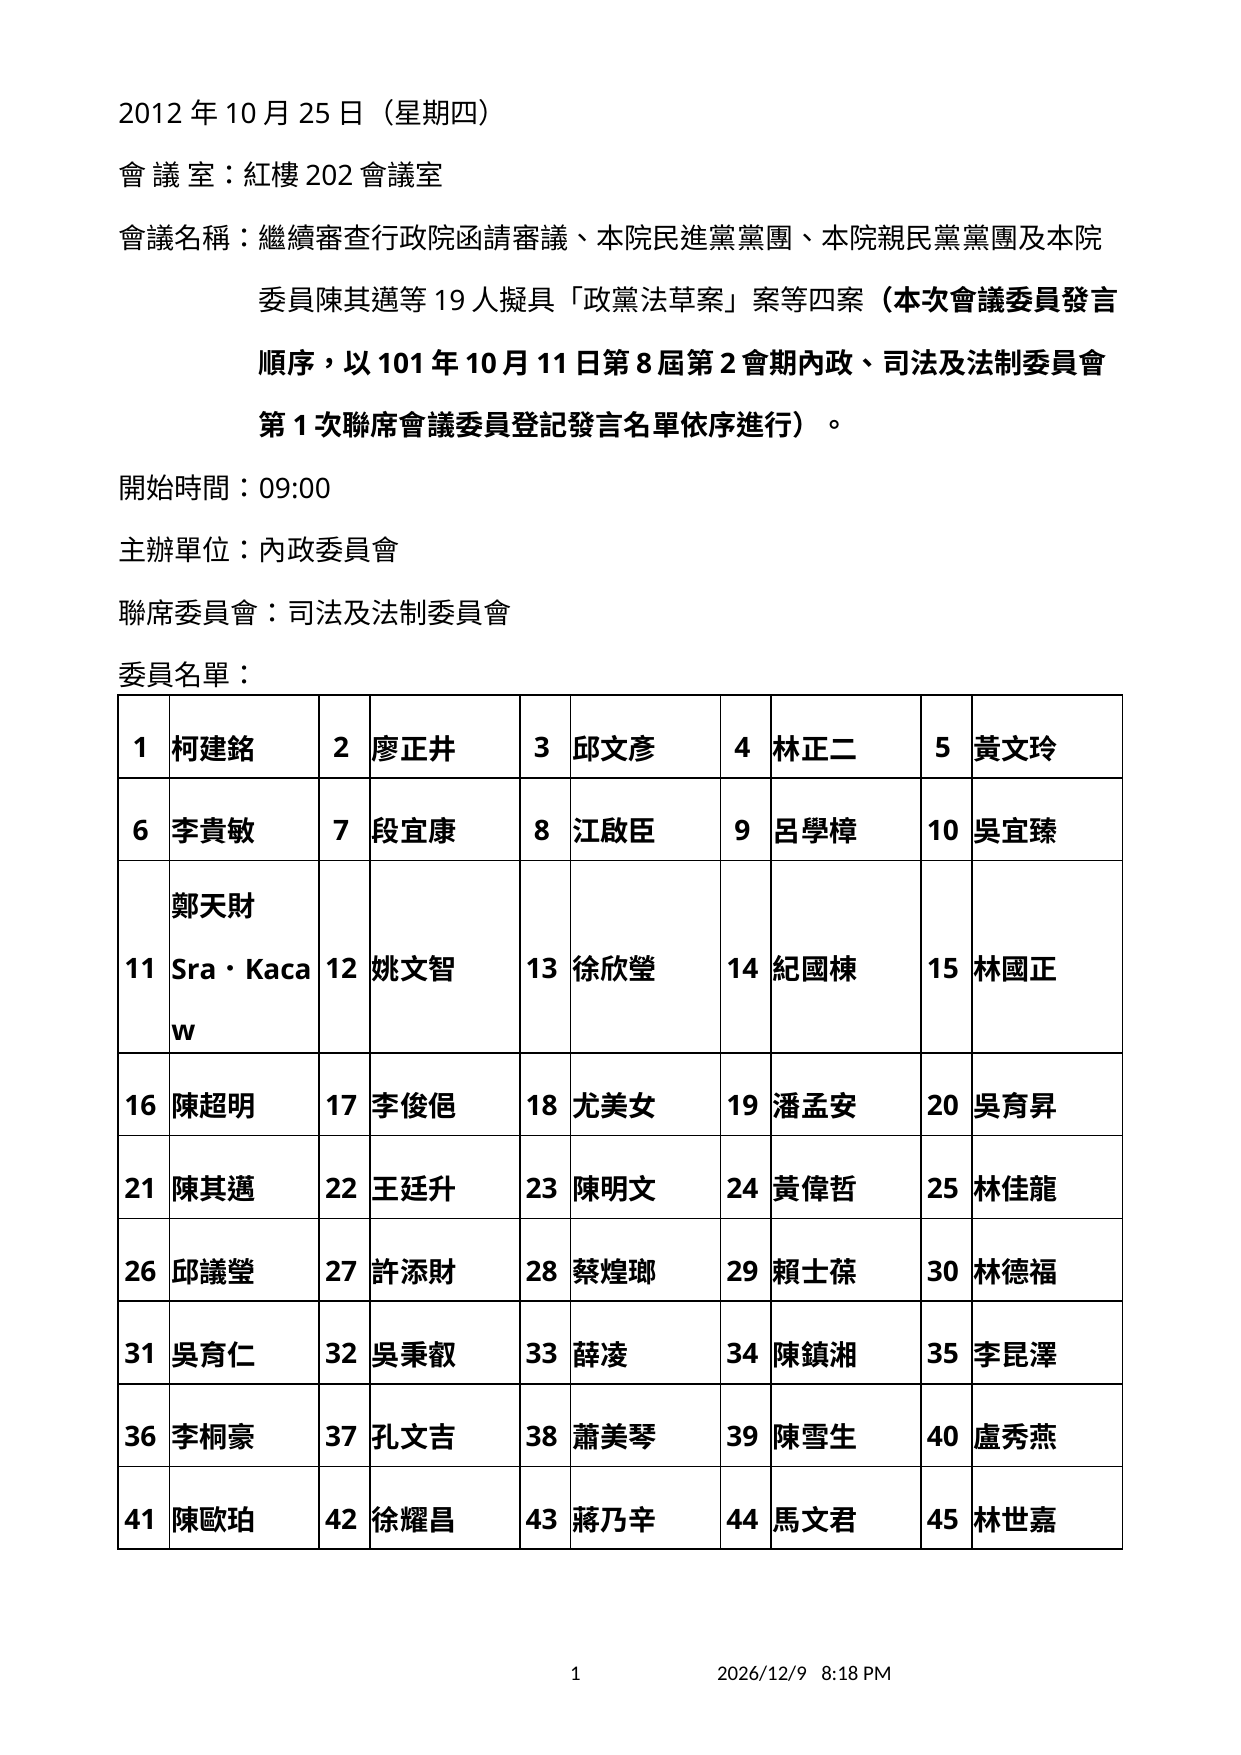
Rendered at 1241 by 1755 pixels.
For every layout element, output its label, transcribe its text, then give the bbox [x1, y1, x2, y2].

table_cell 江啟臣 [571, 779, 720, 860]
table_cell 吳育昇 [973, 1054, 1122, 1135]
table_cell 23 [521, 1136, 570, 1217]
table_cell 24 [721, 1136, 770, 1217]
table_cell 8 [521, 779, 570, 860]
table_cell 43 [521, 1467, 570, 1548]
table_cell 42 [320, 1467, 369, 1548]
table_cell 26 [119, 1219, 169, 1300]
table_cell 賴士葆 [772, 1219, 920, 1300]
table_cell 7 [320, 779, 369, 860]
table_cell 21 [119, 1136, 169, 1217]
table_cell 李桐豪 [170, 1385, 318, 1466]
table_cell 陳明文 [571, 1136, 720, 1217]
table_cell 吳秉叡 [371, 1302, 519, 1383]
table_cell 25 [922, 1136, 971, 1217]
table_cell 尤美女 [571, 1054, 720, 1135]
table_cell 陳雪生 [772, 1385, 920, 1466]
text 聯席委員會：司法及法制委員會 [118, 569, 1122, 632]
table_cell 吳育仁 [170, 1302, 318, 1383]
table_cell 37 [320, 1385, 369, 1466]
table_cell 鄭天財Sra．Kacaw [170, 861, 318, 1052]
table_cell 17 [320, 1054, 369, 1135]
table_cell 9 [721, 779, 770, 860]
table_cell 孔文吉 [371, 1385, 519, 1466]
table_cell 陳鎮湘 [772, 1302, 920, 1383]
text 2012 年 10 月 25 日（星期四） [118, 69, 1122, 132]
table_cell 15 [922, 861, 971, 1052]
table_header 邱文彥 [571, 696, 720, 777]
table_cell 30 [922, 1219, 971, 1300]
table_cell 31 [119, 1302, 169, 1383]
table_cell 王廷升 [371, 1136, 519, 1217]
table_header 3 [521, 696, 570, 777]
table_cell 38 [521, 1385, 570, 1466]
table_header 黃文玲 [973, 696, 1122, 777]
table_cell 林德福 [973, 1219, 1122, 1300]
table_header 柯建銘 [170, 696, 318, 777]
text 會 議 室：紅樓202會議室 [118, 132, 1122, 194]
table_cell 林國正 [973, 861, 1122, 1052]
table_cell 吳宜臻 [973, 779, 1122, 860]
table_header 5 [922, 696, 971, 777]
table_cell 27 [320, 1219, 369, 1300]
table_cell 39 [721, 1385, 770, 1466]
table_cell 12 [320, 861, 369, 1052]
table_cell 40 [922, 1385, 971, 1466]
table_cell 馬文君 [772, 1467, 920, 1548]
table_cell 潘孟安 [772, 1054, 920, 1135]
text 委員名單： [118, 632, 1122, 694]
table_cell 徐耀昌 [371, 1467, 519, 1548]
table_cell 姚文智 [371, 861, 519, 1052]
table_cell 13 [521, 861, 570, 1052]
table_cell 李昆澤 [973, 1302, 1122, 1383]
table_cell 44 [721, 1467, 770, 1548]
table_cell 11 [119, 861, 169, 1052]
table_cell 41 [119, 1467, 169, 1548]
table_header 2 [320, 696, 369, 777]
table_cell 14 [721, 861, 770, 1052]
table_cell 6 [119, 779, 169, 860]
text 主辦單位：內政委員會 [118, 507, 1122, 569]
table_header 4 [721, 696, 770, 777]
table_cell 陳超明 [170, 1054, 318, 1135]
table_header 林正二 [772, 696, 920, 777]
table_cell 10 [922, 779, 971, 860]
table_cell 徐欣瑩 [571, 861, 720, 1052]
table_cell 紀國棟 [772, 861, 920, 1052]
table_header 1 [119, 696, 169, 777]
table_cell 16 [119, 1054, 169, 1135]
table_cell 林世嘉 [973, 1467, 1122, 1548]
table_cell 蔡煌瑯 [571, 1219, 720, 1300]
table_header 廖正井 [371, 696, 519, 777]
table_cell 蕭美琴 [571, 1385, 720, 1466]
table_cell 36 [119, 1385, 169, 1466]
table_cell 李俊俋 [371, 1054, 519, 1135]
table_cell 李貴敏 [170, 779, 318, 860]
table_cell 34 [721, 1302, 770, 1383]
table_cell 黃偉哲 [772, 1136, 920, 1217]
table_cell 33 [521, 1302, 570, 1383]
text 會議名稱：繼續審查行政院函請審議、本院民進黨黨團、本院親民黨黨團及本院委員陳其邁等19人擬具「政黨法草案」案等四案（本次會議委員發言順序，以101年10月11日第8屆第2會期內政、司法及法制委員會第1次聯席會議委員登記發言名單依序進行）。 [118, 194, 1122, 444]
table_cell 28 [521, 1219, 570, 1300]
table_cell 邱議瑩 [170, 1219, 318, 1300]
table_cell 19 [721, 1054, 770, 1135]
table_cell 陳其邁 [170, 1136, 318, 1217]
table_cell 20 [922, 1054, 971, 1135]
table_cell 29 [721, 1219, 770, 1300]
table_cell 許添財 [371, 1219, 519, 1300]
text 開始時間：09:00 [118, 444, 1122, 507]
table_cell 32 [320, 1302, 369, 1383]
table_cell 林佳龍 [973, 1136, 1122, 1217]
table_cell 45 [922, 1467, 971, 1548]
table_cell 薛凌 [571, 1302, 720, 1383]
table_cell 22 [320, 1136, 369, 1217]
table_cell 18 [521, 1054, 570, 1135]
table_cell 35 [922, 1302, 971, 1383]
table_cell 陳歐珀 [170, 1467, 318, 1548]
table_cell 盧秀燕 [973, 1385, 1122, 1466]
table_cell 呂學樟 [772, 779, 920, 860]
table_cell 蔣乃辛 [571, 1467, 720, 1548]
table_cell 段宜康 [371, 779, 519, 860]
